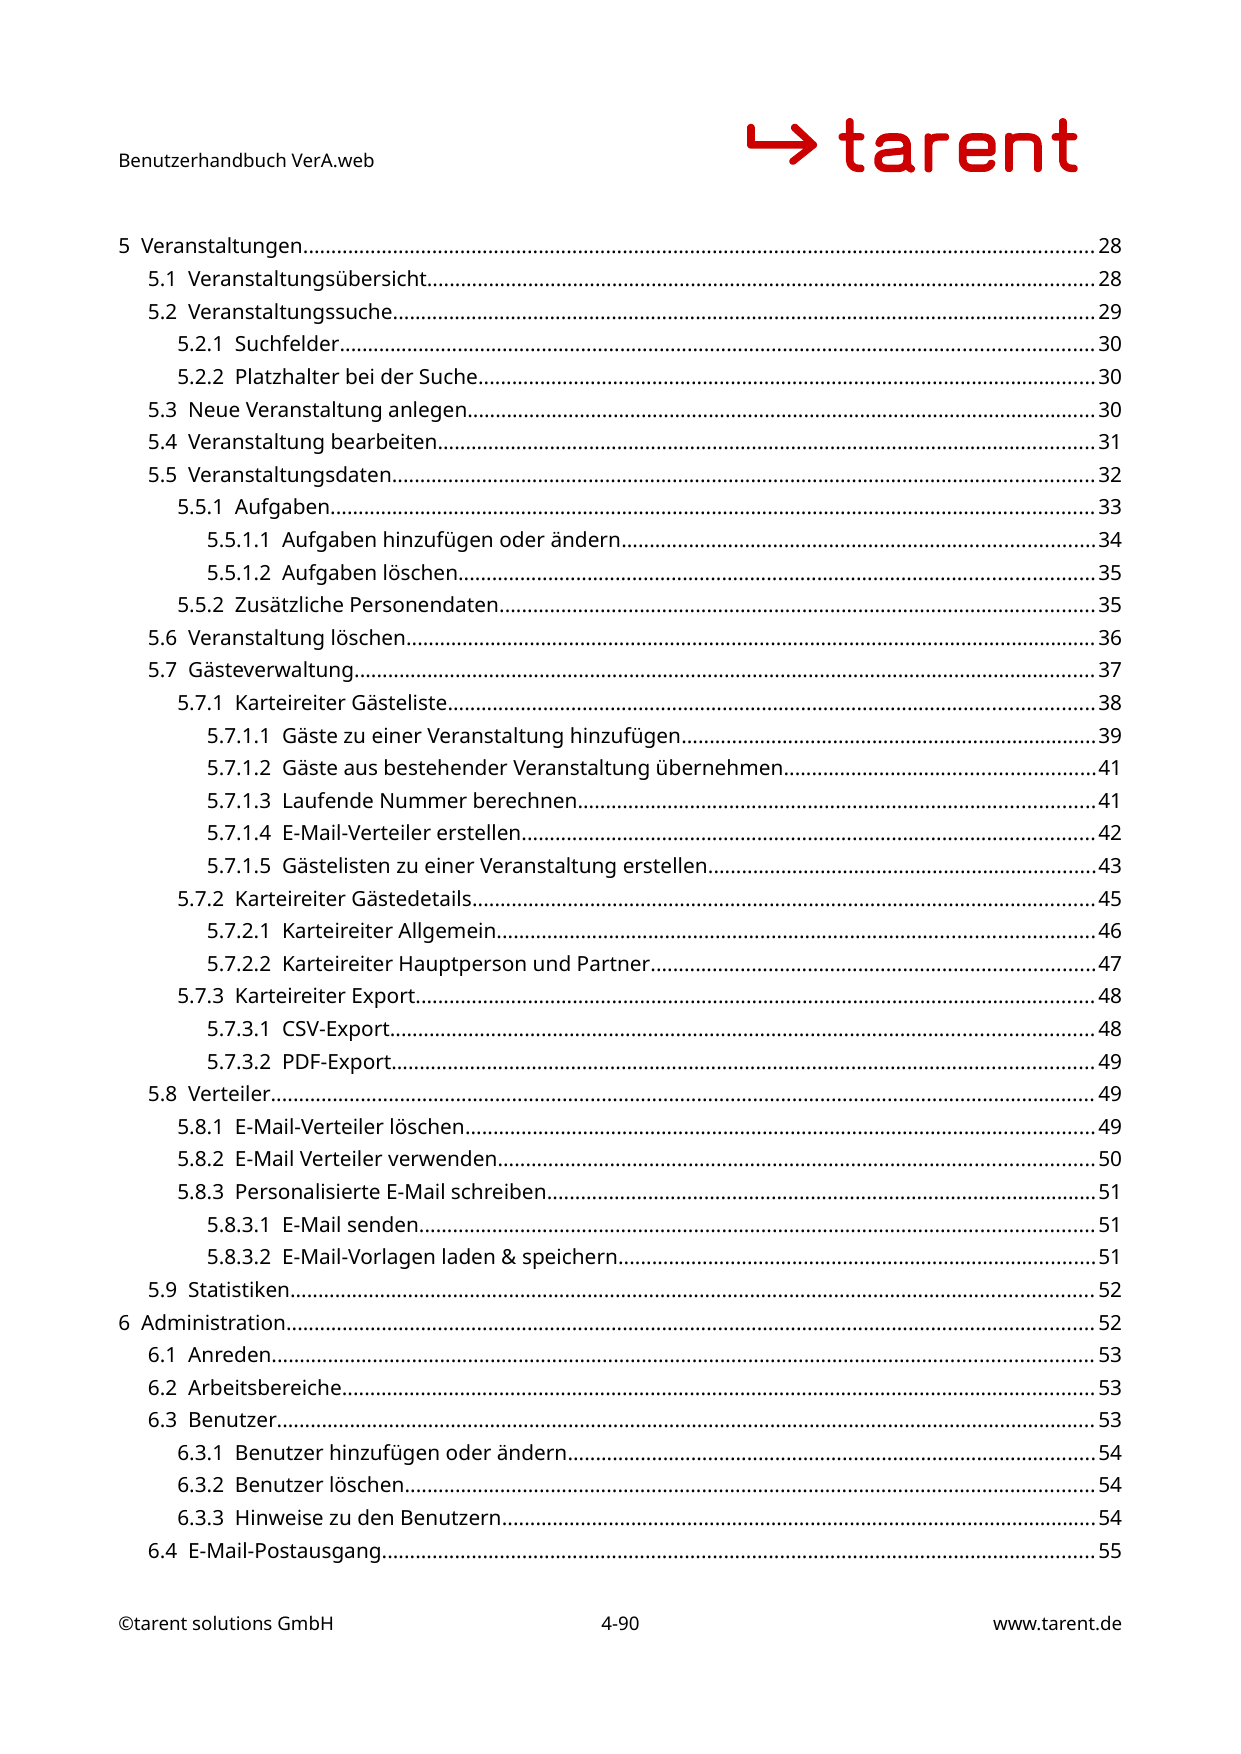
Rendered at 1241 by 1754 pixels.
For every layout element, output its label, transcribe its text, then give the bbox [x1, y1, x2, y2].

text 5.7.2.1 Karteireiter Allgemein 46 [207, 916, 1122, 945]
text 6.3.1 Benutzer hinzufügen oder ändern 54 [177, 1438, 1122, 1466]
text 5.7.3 Karteireiter Export 48 [177, 982, 1122, 1010]
text 5.5.2 Zusätzliche Personendaten 35 [177, 590, 1122, 619]
text 5.8.3.2 E-Mail-Vorlagen laden & speichern 51 [207, 1242, 1122, 1271]
text 6.2 Arbeitsbereiche 53 [148, 1373, 1122, 1401]
text 5.8.3.1 E-Mail senden 51 [207, 1210, 1122, 1238]
text 5.8.2 E-Mail Verteiler verwenden 50 [177, 1144, 1122, 1173]
text 5.7.1.3 Laufende Nummer berechnen 41 [207, 786, 1122, 814]
text 5.5.1.1 Aufgaben hinzufügen oder ändern 34 [207, 525, 1122, 553]
text 5.7.1.4 E-Mail-Verteiler erstellen 42 [207, 818, 1122, 847]
text 5.5.1 Aufgaben 33 [177, 492, 1122, 521]
text 5.5.1.2 Aufgaben löschen 35 [207, 558, 1122, 586]
text 5.7.2.2 Karteireiter Hauptperson und Partner 47 [207, 949, 1122, 977]
text 5.7.3.2 PDF-Export 49 [207, 1047, 1122, 1075]
text 5.7.3.1 CSV-Export 48 [207, 1014, 1122, 1043]
text 5.9 Statistiken 52 [148, 1275, 1122, 1303]
text 6.1 Anreden 53 [148, 1340, 1122, 1369]
text 5.8 Verteiler 49 [148, 1079, 1122, 1108]
text 6 Administration 52 [118, 1308, 1122, 1336]
text 6.3 Benutzer 53 [148, 1405, 1122, 1434]
text 5.8.1 E-Mail-Verteiler löschen 49 [177, 1112, 1122, 1140]
text 5.5 Veranstaltungsdaten 32 [148, 460, 1122, 488]
text 5.7.2 Karteireiter Gästedetails 45 [177, 884, 1122, 912]
text 5.2 Veranstaltungssuche 29 [148, 297, 1122, 325]
text 5.4 Veranstaltung bearbeiten 31 [148, 427, 1122, 456]
text 5.7.1.5 Gästelisten zu einer Veranstaltung erstellen 43 [207, 851, 1122, 879]
text 5.1 Veranstaltungsübersicht 28 [148, 264, 1122, 293]
text 5.2.1 Suchfelder 30 [177, 329, 1122, 358]
text 6.3.3 Hinweise zu den Benutzern 54 [177, 1503, 1122, 1532]
text 5.8.3 Personalisierte E-Mail schreiben 51 [177, 1177, 1122, 1206]
text 5.7.1.1 Gäste zu einer Veranstaltung hinzufügen 39 [207, 721, 1122, 749]
text 6.4 E-Mail-Postausgang 55 [148, 1536, 1122, 1564]
text 5.7.1 Karteireiter Gästeliste 38 [177, 688, 1122, 717]
text 5.7.1.2 Gäste aus bestehender Veranstaltung übernehmen 41 [207, 753, 1122, 782]
text 6.3.2 Benutzer löschen 54 [177, 1471, 1122, 1499]
text 5 Veranstaltungen 28 [118, 232, 1122, 260]
text 5.7 Gästeverwaltung 37 [148, 656, 1122, 684]
text 5.6 Veranstaltung löschen 36 [148, 623, 1122, 651]
text 5.3 Neue Veranstaltung anlegen 30 [148, 395, 1122, 423]
text 5.2.2 Platzhalter bei der Suche 30 [177, 362, 1122, 391]
